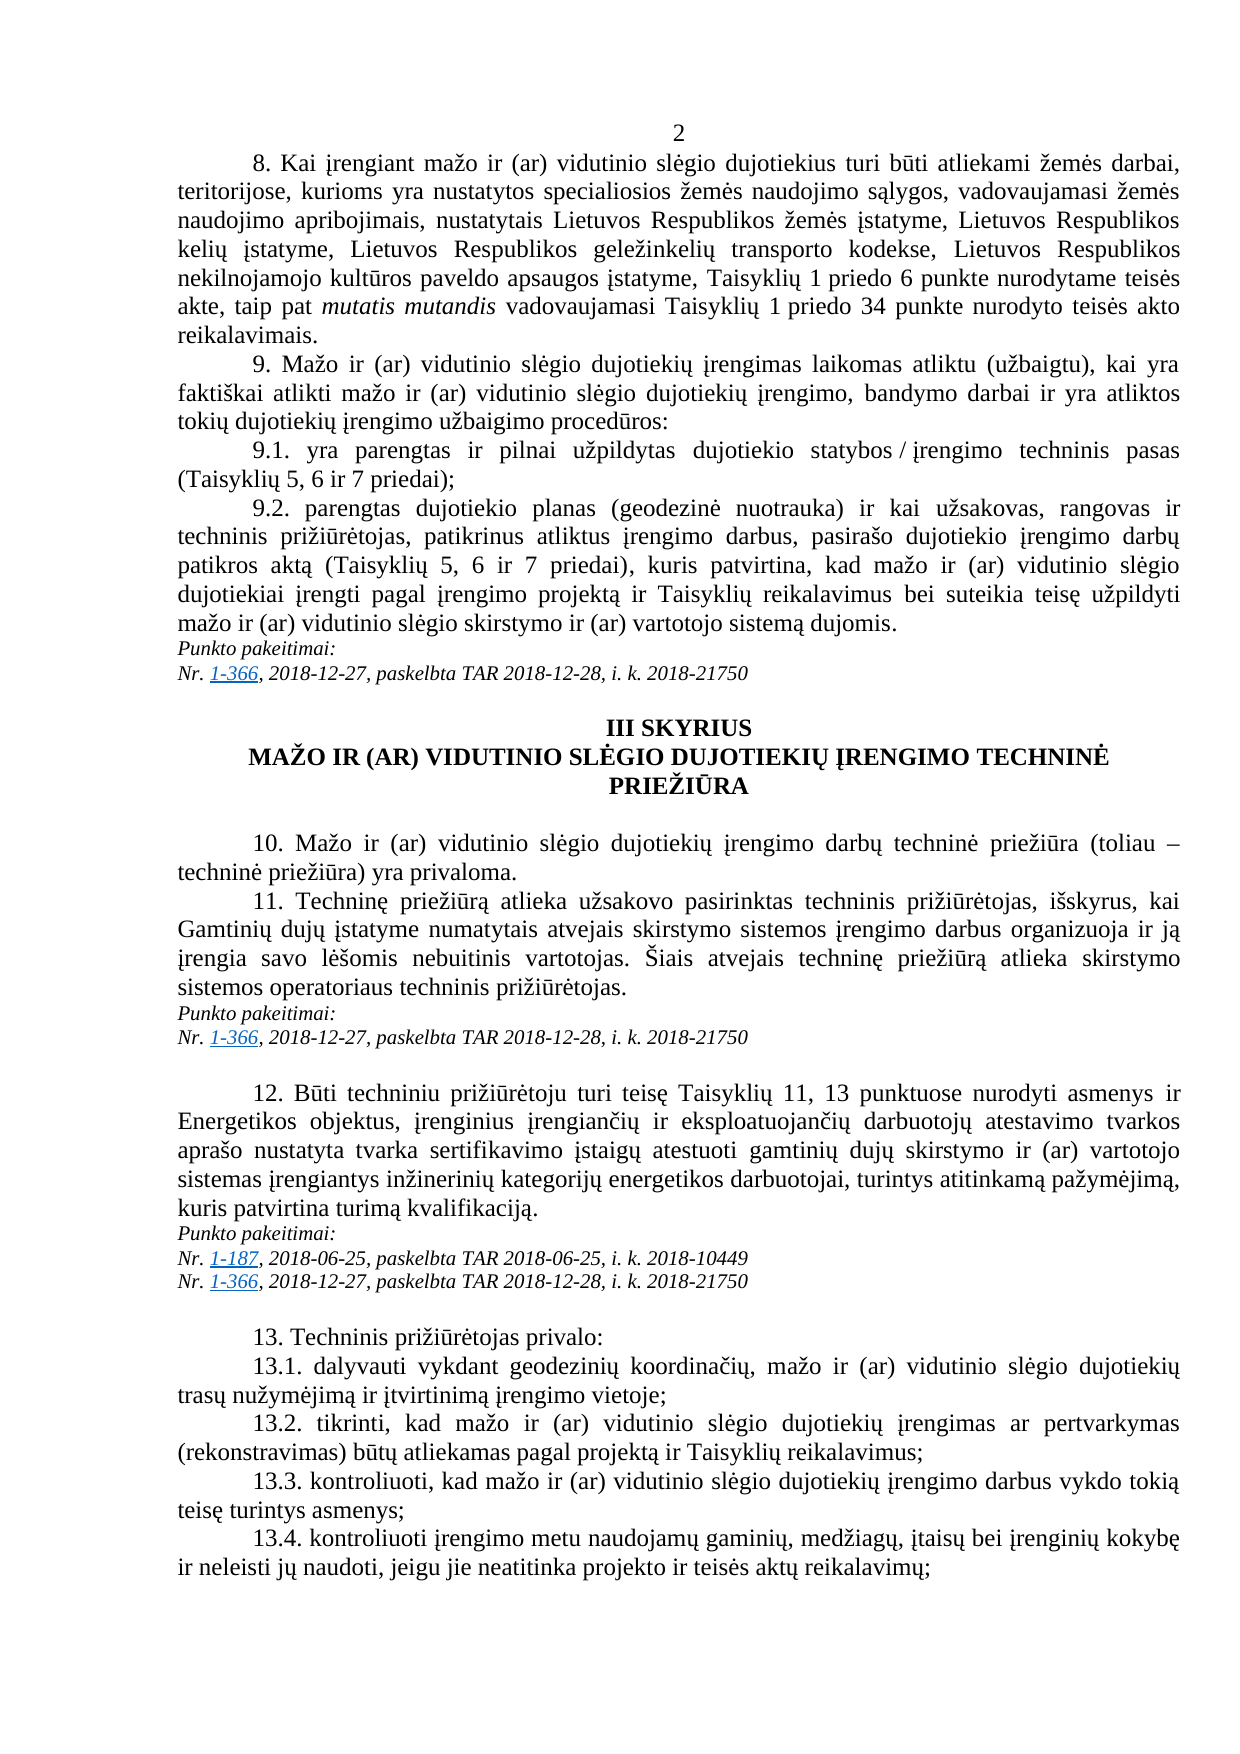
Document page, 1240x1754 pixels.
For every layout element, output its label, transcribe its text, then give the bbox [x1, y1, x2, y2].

text III SKYRIUS [177, 713, 1181, 742]
text 13.3. kontroliuoti, kad mažo ir (ar) vidutinio slėgio dujotiekių įrengimo darbus vykdo tokią teisę turintys asmenys; [177, 1466, 1181, 1523]
text Nr. 1-366, 2018-12-27, paskelbta TAR 2018-12-28, i. k. 2018-21750 [177, 1025, 1181, 1049]
text 13. Techninis prižiūrėtojas privalo: [177, 1322, 1181, 1351]
text Punkto pakeitimai: [177, 636, 1181, 660]
text Punkto pakeitimai: [177, 1221, 1181, 1245]
text 8. Kai įrengiant mažo ir (ar) vidutinio slėgio dujotiekius turi būti atliekami žemės darbai, teritorijose, kurioms yra nustatytos specialiosios žemės naudojimo sąlygos, vadovaujamasi žemės naudojimo apribojimais, nustatytais Lietuvos Respublikos žemės įstatyme, Lietuvos Respublikos kelių įstatyme, Lietuvos Respublikos geležinkelių transporto kodekse, Lietuvos Respublikos nekilnojamojo kultūros paveldo apsaugos įstatyme, Taisyklių 1 priedo 6 punkte nurodytame teisės akte, taip pat mutatis mutandis vadovaujamasi Taisyklių 1 priedo 34 punkte nurodyto teisės akto reikalavimais. [177, 148, 1181, 349]
text 9. Mažo ir (ar) vidutinio slėgio dujotiekių įrengimas laikomas atliktu (užbaigtu), kai yra faktiškai atlikti mažo ir (ar) vidutinio slėgio dujotiekių įrengimo, bandymo darbai ir yra atliktos tokių dujotiekių įrengimo užbaigimo procedūros: [177, 349, 1181, 435]
text 12. Būti techniniu prižiūrėtoju turi teisę Taisyklių 11, 13 punktuose nurodyti asmenys ir Energetikos objektus, įrenginius įrengiančių ir eksploatuojančių darbuotojų atestavimo tvarkos aprašo nustatyta tvarka sertifikavimo įstaigų atestuoti gamtinių dujų skirstymo ir (ar) vartotojo sistemas įrengiantys inžinerinių kategorijų energetikos darbuotojai, turintys atitinkamą pažymėjimą, kuris patvirtina turimą kvalifikaciją. [177, 1078, 1181, 1221]
text 9.1. yra parengtas ir pilnai užpildytas dujotiekio statybos / įrengimo techninis pasas (Taisyklių 5, 6 ir 7 priedai); [177, 435, 1181, 493]
text Nr. 1-187, 2018-06-25, paskelbta TAR 2018-06-25, i. k. 2018-10449 [177, 1245, 1181, 1269]
text 11. Techninę priežiūrą atlieka užsakovo pasirinktas techninis prižiūrėtojas, išskyrus, kai Gamtinių dujų įstatyme numatytais atvejais skirstymo sistemos įrengimo darbus organizuoja ir ją įrengia savo lėšomis nebuitinis vartotojas. Šiais atvejais techninę priežiūrą atlieka skirstymo sistemos operatoriaus techninis prižiūrėtojas. [177, 886, 1181, 1001]
text 13.1. dalyvauti vykdant geodezinių koordinačių, mažo ir (ar) vidutinio slėgio dujotiekių trasų nužymėjimą ir įtvirtinimą įrengimo vietoje; [177, 1351, 1181, 1408]
text 13.4. kontroliuoti įrengimo metu naudojamų gaminių, medžiagų, įtaisų bei įrenginių kokybę ir neleisti jų naudoti, jeigu jie neatitinka projekto ir teisės aktų reikalavimų; [177, 1523, 1181, 1581]
text 13.2. tikrinti, kad mažo ir (ar) vidutinio slėgio dujotiekių įrengimas ar pertvarkymas (rekonstravimas) būtų atliekamas pagal projektą ir Taisyklių reikalavimus; [177, 1408, 1181, 1466]
text Punkto pakeitimai: [177, 1001, 1181, 1025]
text 9.2. parengtas dujotiekio planas (geodezinė nuotrauka) ir kai užsakovas, rangovas ir techninis prižiūrėtojas, patikrinus atliktus įrengimo darbus, pasirašo dujotiekio įrengimo darbų patikros aktą (Taisyklių 5, 6 ir 7 priedai), kuris patvirtina, kad mažo ir (ar) vidutinio slėgio dujotiekiai įrengti pagal įrengimo projektą ir Taisyklių reikalavimus bei suteikia teisę užpildyti mažo ir (ar) vidutinio slėgio skirstymo ir (ar) vartotojo sistemą dujomis. [177, 493, 1181, 636]
text 10. Mažo ir (ar) vidutinio slėgio dujotiekių įrengimo darbų techninė priežiūra (toliau – techninė priežiūra) yra privaloma. [177, 828, 1181, 886]
text MAŽO IR (AR) VIDUTINIO SLĖGIO DUJOTIEKIŲ ĮRENGIMO TECHNINĖ PRIEŽIŪRA [177, 742, 1181, 799]
text Nr. 1-366, 2018-12-27, paskelbta TAR 2018-12-28, i. k. 2018-21750 [177, 1269, 1181, 1293]
text Nr. 1-366, 2018-12-27, paskelbta TAR 2018-12-28, i. k. 2018-21750 [177, 660, 1181, 684]
